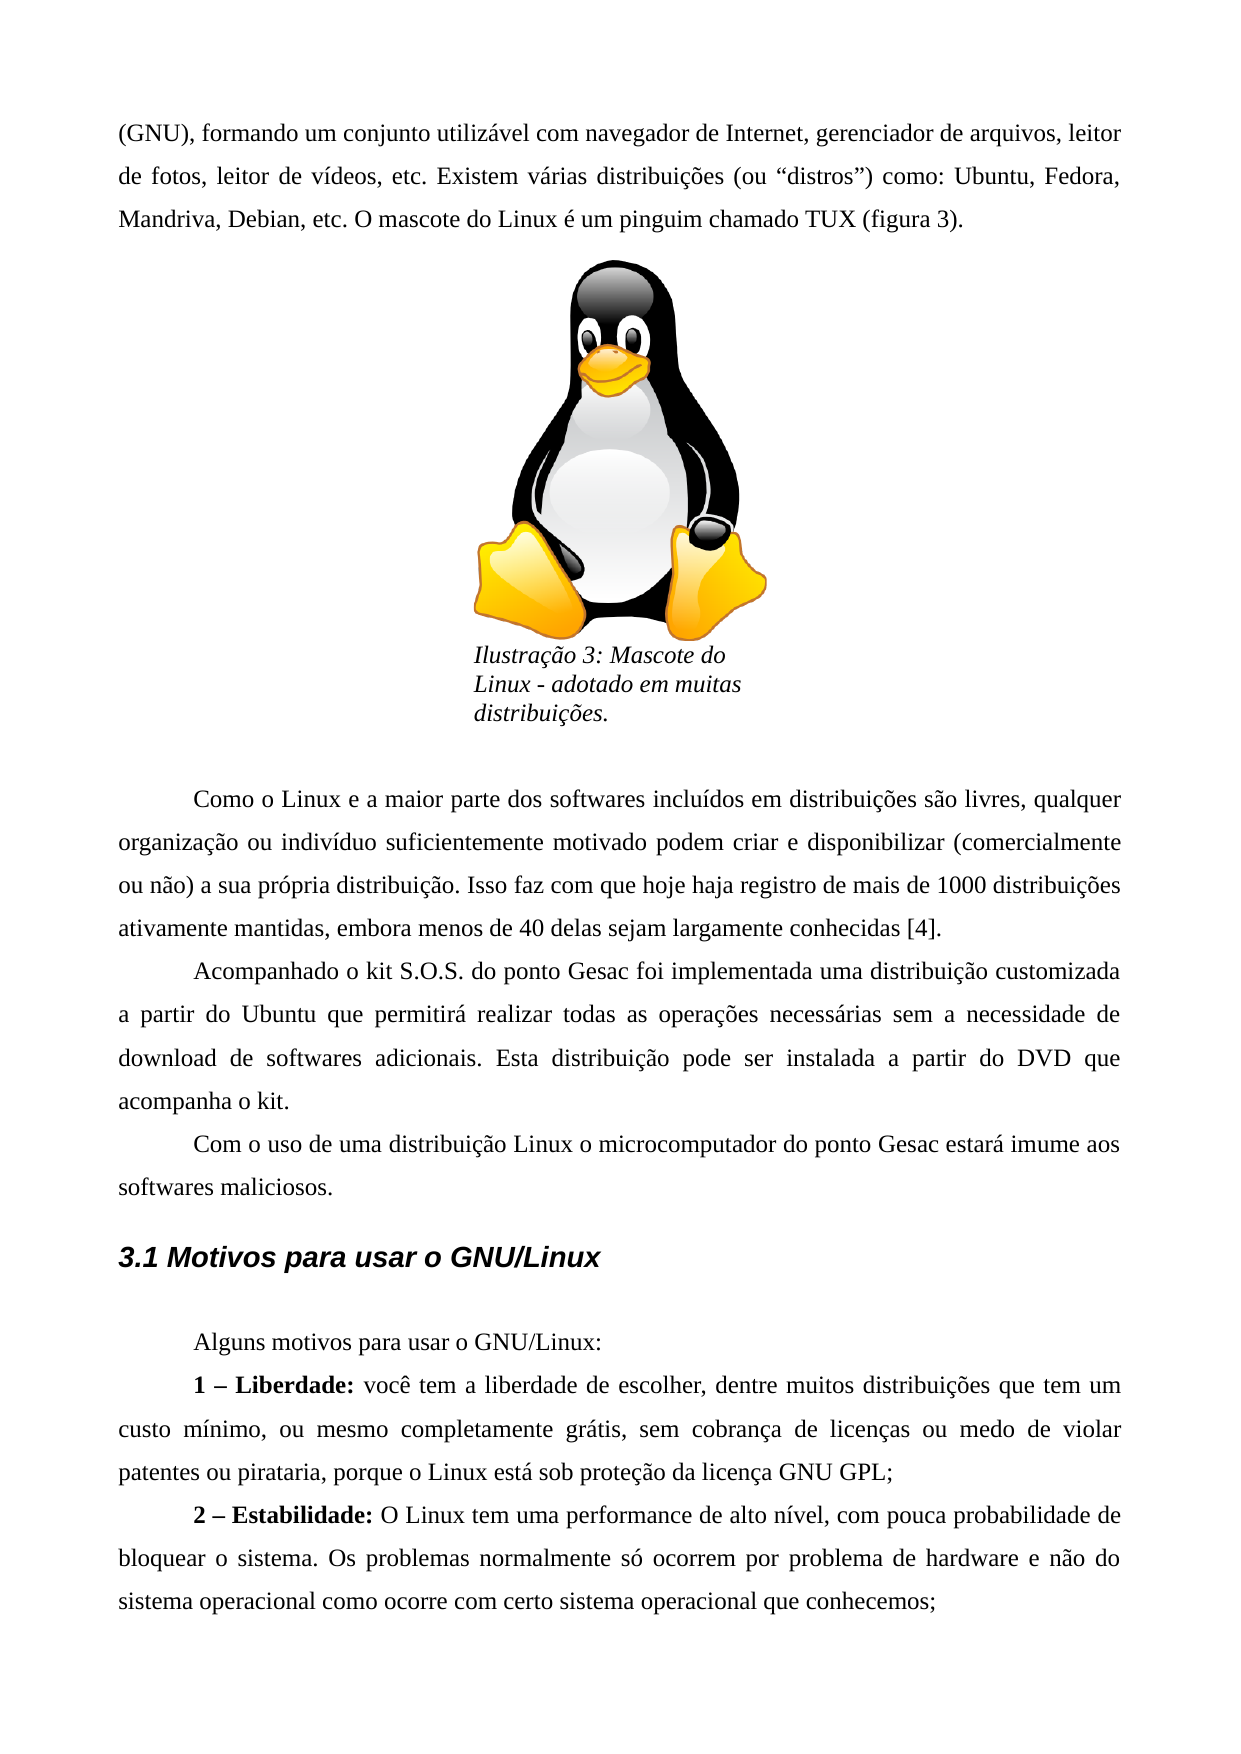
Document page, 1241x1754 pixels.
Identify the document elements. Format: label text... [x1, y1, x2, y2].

text Com o uso de uma distribuição Linux o microcomputador do ponto Gesac estará imume aos softwares maliciosos. [118, 1129, 1122, 1201]
text Ilustração 3: Mascote do Linux - adotado em muitas distribuições. [473, 641, 767, 726]
text Alguns motivos para usar o GNU/Linux: [118, 1327, 1122, 1356]
text 2 – Estabilidade: O Linux tem uma performance de alto nível, com pouca probabilidade de bloquear o sistema. Os problemas normalmente só ocorrem por problema de hardware e não do sistema operacional como ocorre com certo sistema operacional que conhecemos; [118, 1500, 1122, 1615]
text 1 – Liberdade: você tem a liberdade de escolher, dentre muitos distribuições que tem um custo mínimo, ou mesmo completamente grátis, sem cobrança de licenças ou medo de violar patentes ou pirataria, porque o Linux está sob proteção da licença GNU GPL; [118, 1371, 1122, 1486]
picture [473, 260, 767, 641]
text Como o Linux e a maior parte dos softwares incluídos em distribuições são livres, qualquer organização ou indivíduo suficientemente motivado podem criar e disponibilizar (comercialmente ou não) a sua própria distribuição. Isso faz com que hoje haja registro de mais de 1000 distribuições ativamente mantidas, embora menos de 40 delas sejam largamente conhecidas [4]. [118, 784, 1122, 942]
subtitle 3.1 Motivos para usar o GNU/Linux [118, 1240, 1122, 1274]
text (GNU), formando um conjunto utilizável com navegador de Internet, gerenciador de arquivos, leitor de fotos, leitor de vídeos, etc. Existem várias distribuições (ou “distros”) como: Ubuntu, Fedora, Mandriva, Debian, etc. O mascote do Linux é um pinguim chamado TUX (figura 3). [118, 118, 1122, 233]
text Acompanhado o kit S.O.S. do ponto Gesac foi implementada uma distribuição customizada a partir do Ubuntu que permitirá realizar todas as operações necessárias sem a necessidade de download de softwares adicionais. Esta distribuição pode ser instalada a partir do DVD que acompanha o kit. [118, 956, 1122, 1114]
